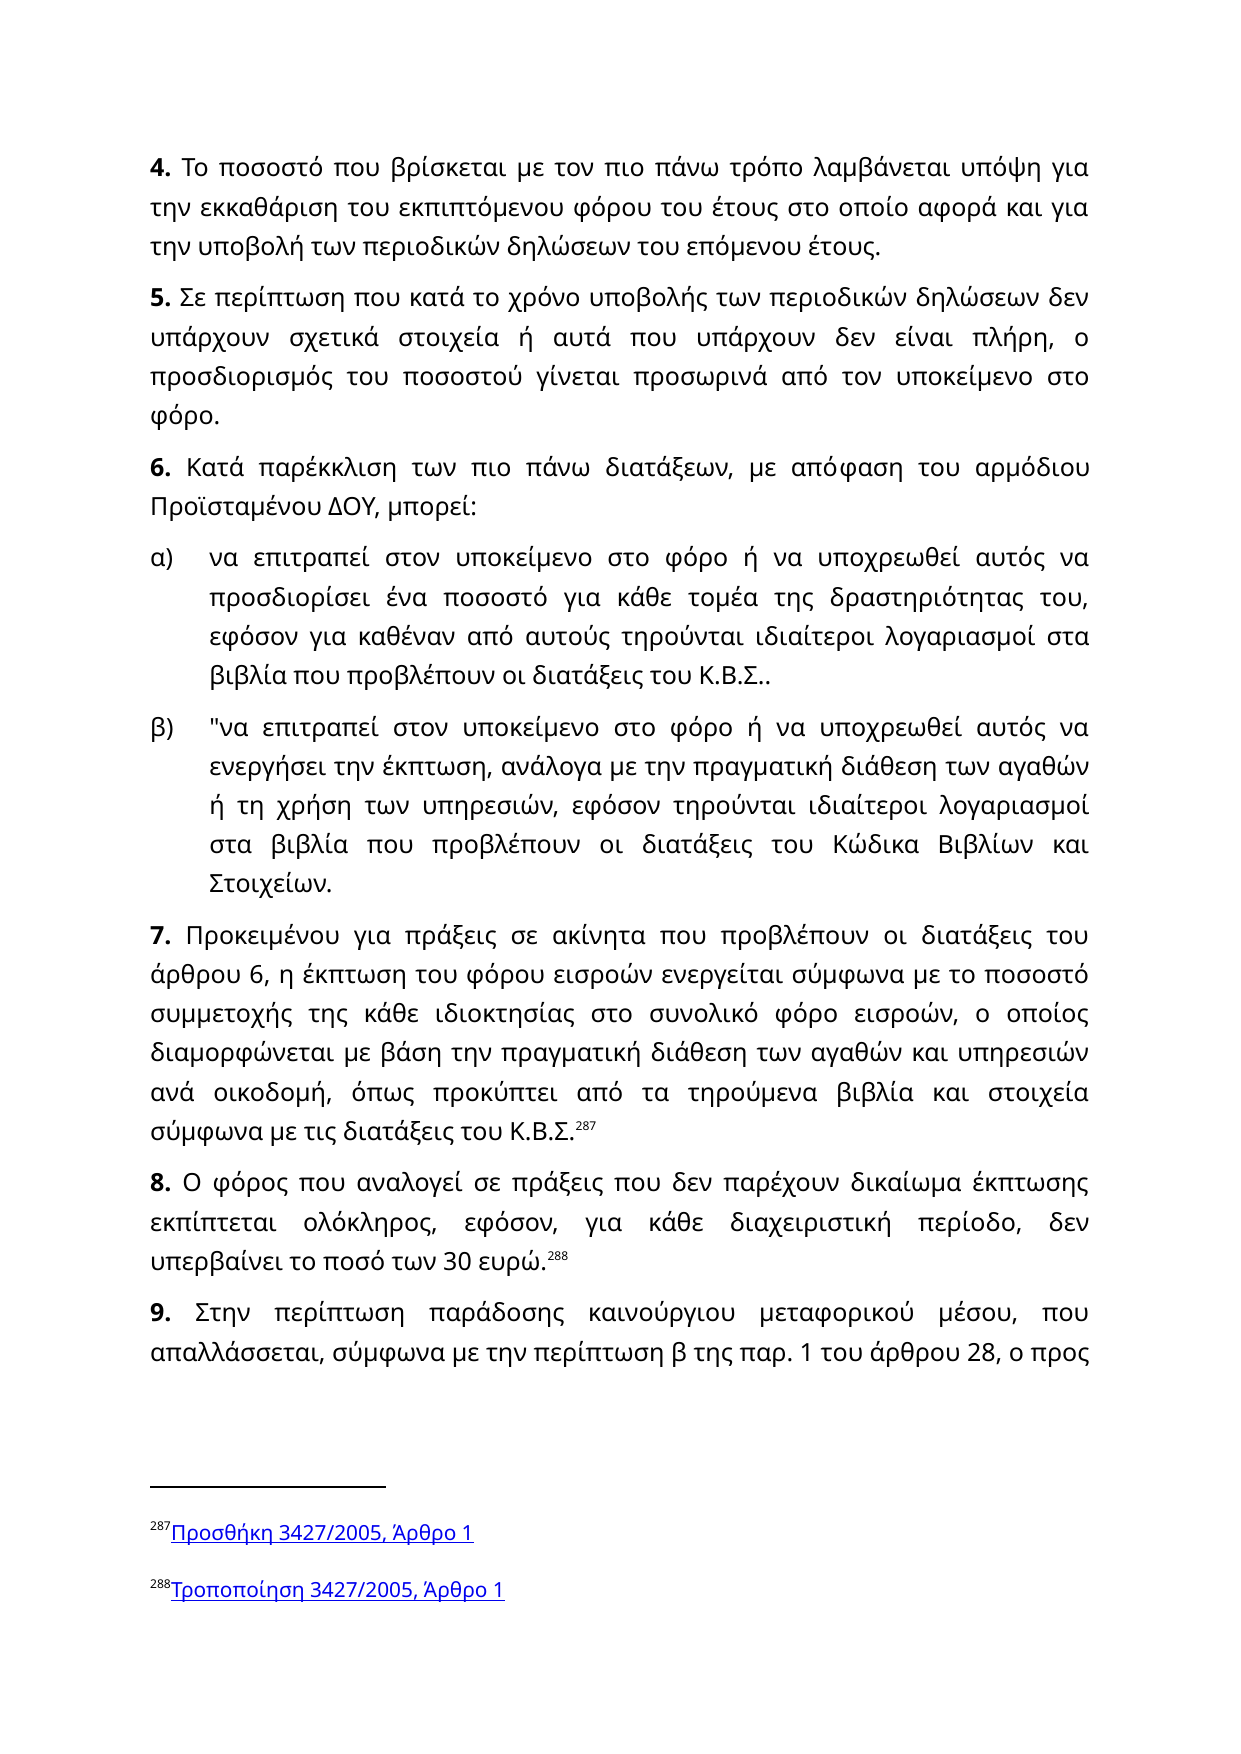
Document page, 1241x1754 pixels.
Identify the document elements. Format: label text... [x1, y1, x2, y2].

text 9. Στην περίπτωση παράδοσης καινούργιου μεταφορικού μέσου, που απαλλάσσεται, σύμφωνα με την περίπτωση β της παρ. 1 του άρθρου 28, ο προς [150, 1295, 1090, 1368]
text 6. Κατά παρέκκλιση των πιο πάνω διατάξεων, με από­φαση του αρμόδιου Προϊσταμένου ΔΟΥ, μπορεί: [150, 449, 1090, 522]
text Τροποποίηση 3427/2005, Άρθρο 1 [150, 1576, 1090, 1604]
list α) να επιτραπεί στον υποκείμενο στο φόρο ή να υποχρεωθεί αυτός να προσδιορίσει ένα ποσοστό για κάθε τομέα της δραστηριότητας του, εφόσον για καθέναν από αυτούς τηρούνται ιδιαίτεροι λογαριασμοί στα βιβλία που προβλέπουν οι διατάξεις του Κ.Β.Σ.. [150, 540, 1090, 692]
text 4. Το ποσοστό που βρίσκεται με τον πιο πάνω τρόπο λαμβάνεται υπόψη για την εκκαθάριση του εκπιπτόμενου φόρου του έτους στο οποίο αφορά και για την υποβολή των περιοδικών δηλώσεων του επόμενου έτους. [150, 150, 1090, 262]
text 7. Προκειμένου για πράξεις σε ακίνητα που προβλέπουν οι διατάξεις του άρθρου 6, η έκπτωση του φόρου εισροών ενεργείται σύμφωνα με το ποσοστό συμμετοχής της κάθε ιδιοκτησίας στο συνολικό φόρο εισροών, ο οποίος διαμορφώνεται με βάση την πραγματική διάθεση των αγαθών και υπηρεσιών ανά οικοδομή, όπως προκύπτει από τα τηρούμενα βιβλία και στοιχεία σύμφωνα με τις διατάξεις του Κ.Β.Σ. [150, 917, 1090, 1147]
text 8. Ο φόρος που αναλογεί σε πράξεις που δεν παρέχουν δικαίωμα έκπτωσης εκπίπτεται ολόκληρος, εφόσον, για κάθε διαχειριστική περίοδο, δεν υπερβαίνει το ποσό των 30 ευρώ. [150, 1165, 1090, 1277]
list β) "να επιτραπεί στον υποκείμενο στο φόρο ή να υποχρεωθεί αυτός να ενεργήσει την έκπτωση, ανάλογα με την πραγματική διάθεση των αγαθών ή τη χρήση των υπηρεσιών, εφόσον τηρούνται ιδιαίτεροι λογαριασμοί στα βιβλία που προβλέπουν οι διατάξεις του Κώδικα Βιβλίων και Στοιχείων. [150, 709, 1090, 900]
text 5. Σε περίπτωση που κατά το χρόνο υποβολής των περιοδικών δηλώσεων δεν υπάρχουν σχετικά στοιχεία ή αυτά που υπάρχουν δεν είναι πλήρη, ο προσδιορισμός του ποσοστού γίνεται προσωρινά από τον υποκείμενο στο φόρο. [150, 280, 1090, 432]
text Προσθήκη 3427/2005, Άρθρο 1 [150, 1518, 1090, 1546]
